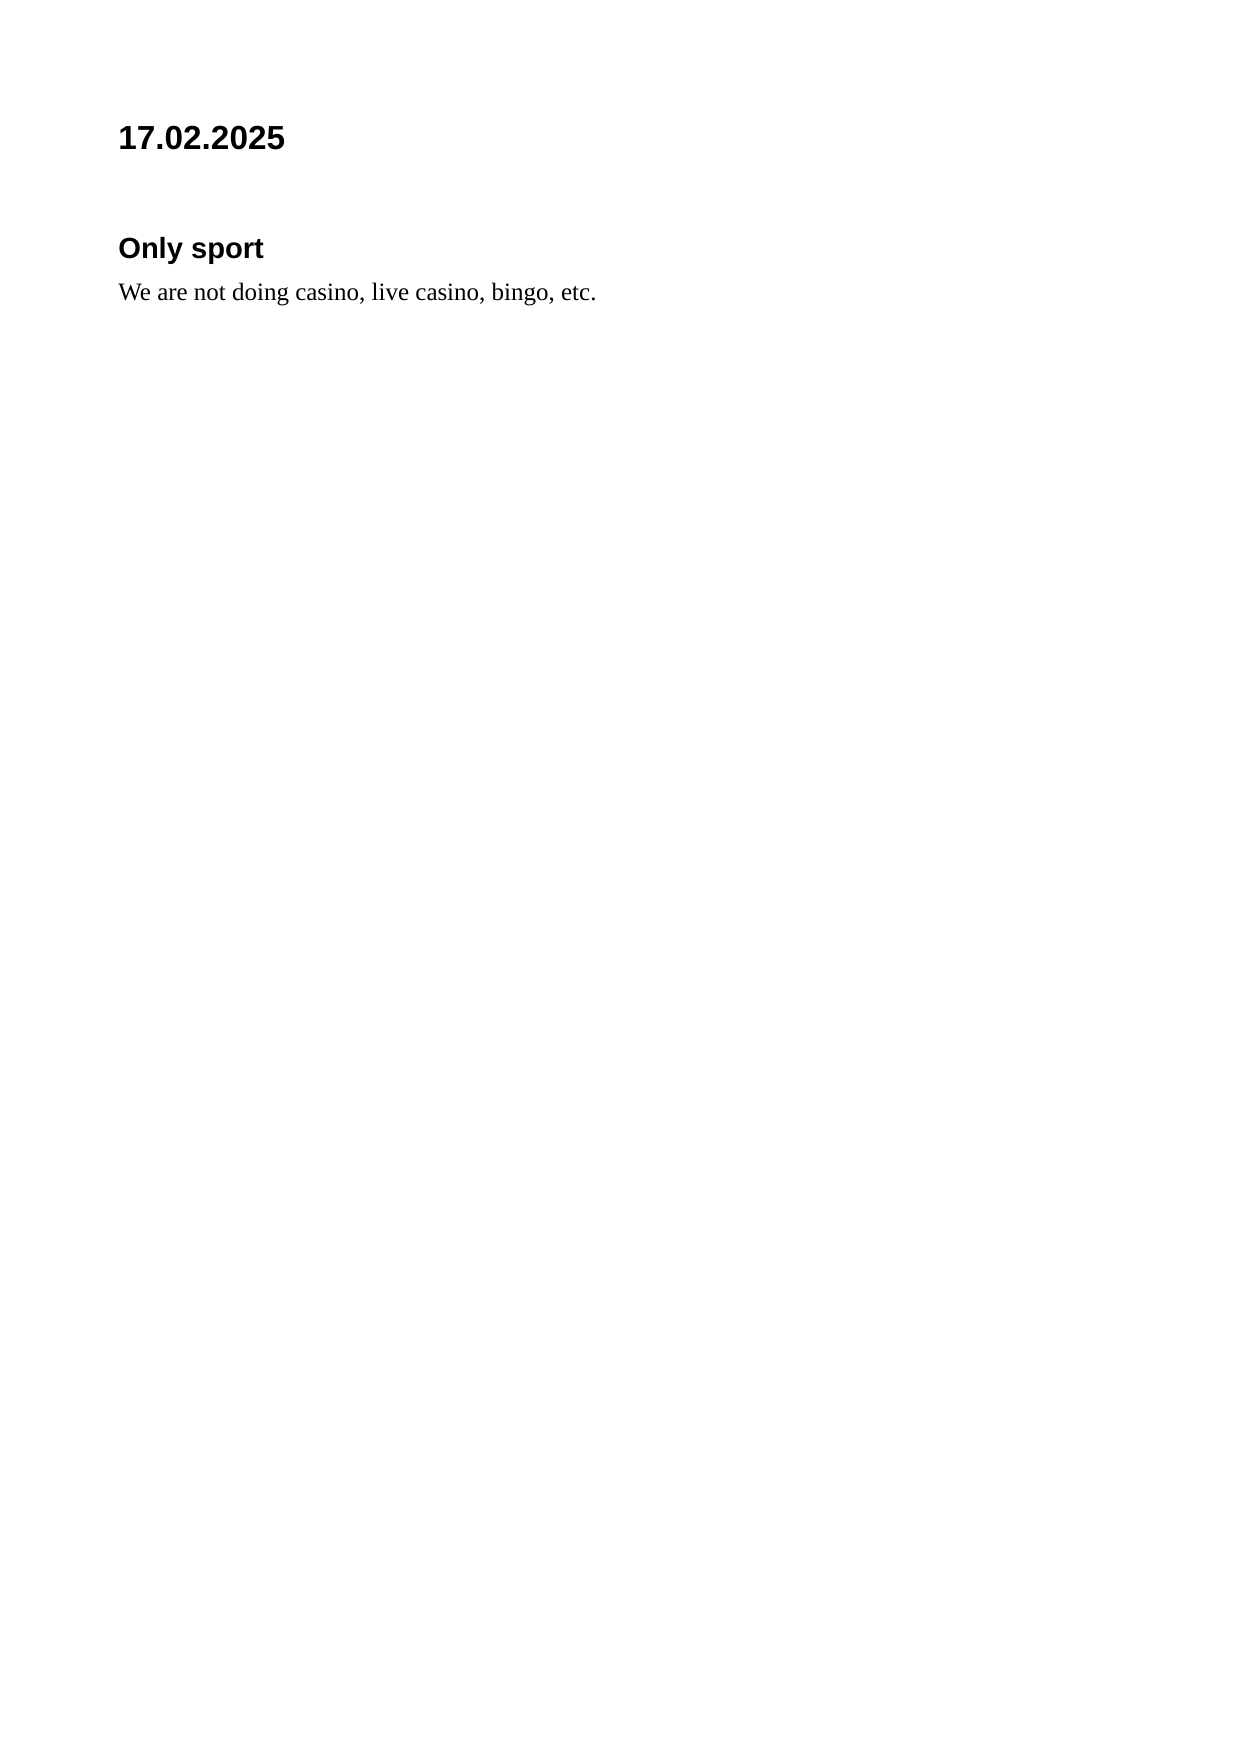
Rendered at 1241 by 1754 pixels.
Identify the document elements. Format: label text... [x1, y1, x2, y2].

subtitle 17.02.2025 [118, 118, 1122, 157]
subtitle Only sport [118, 231, 1122, 265]
text We are not doing casino, live casino, bingo, etc. [118, 277, 1122, 306]
